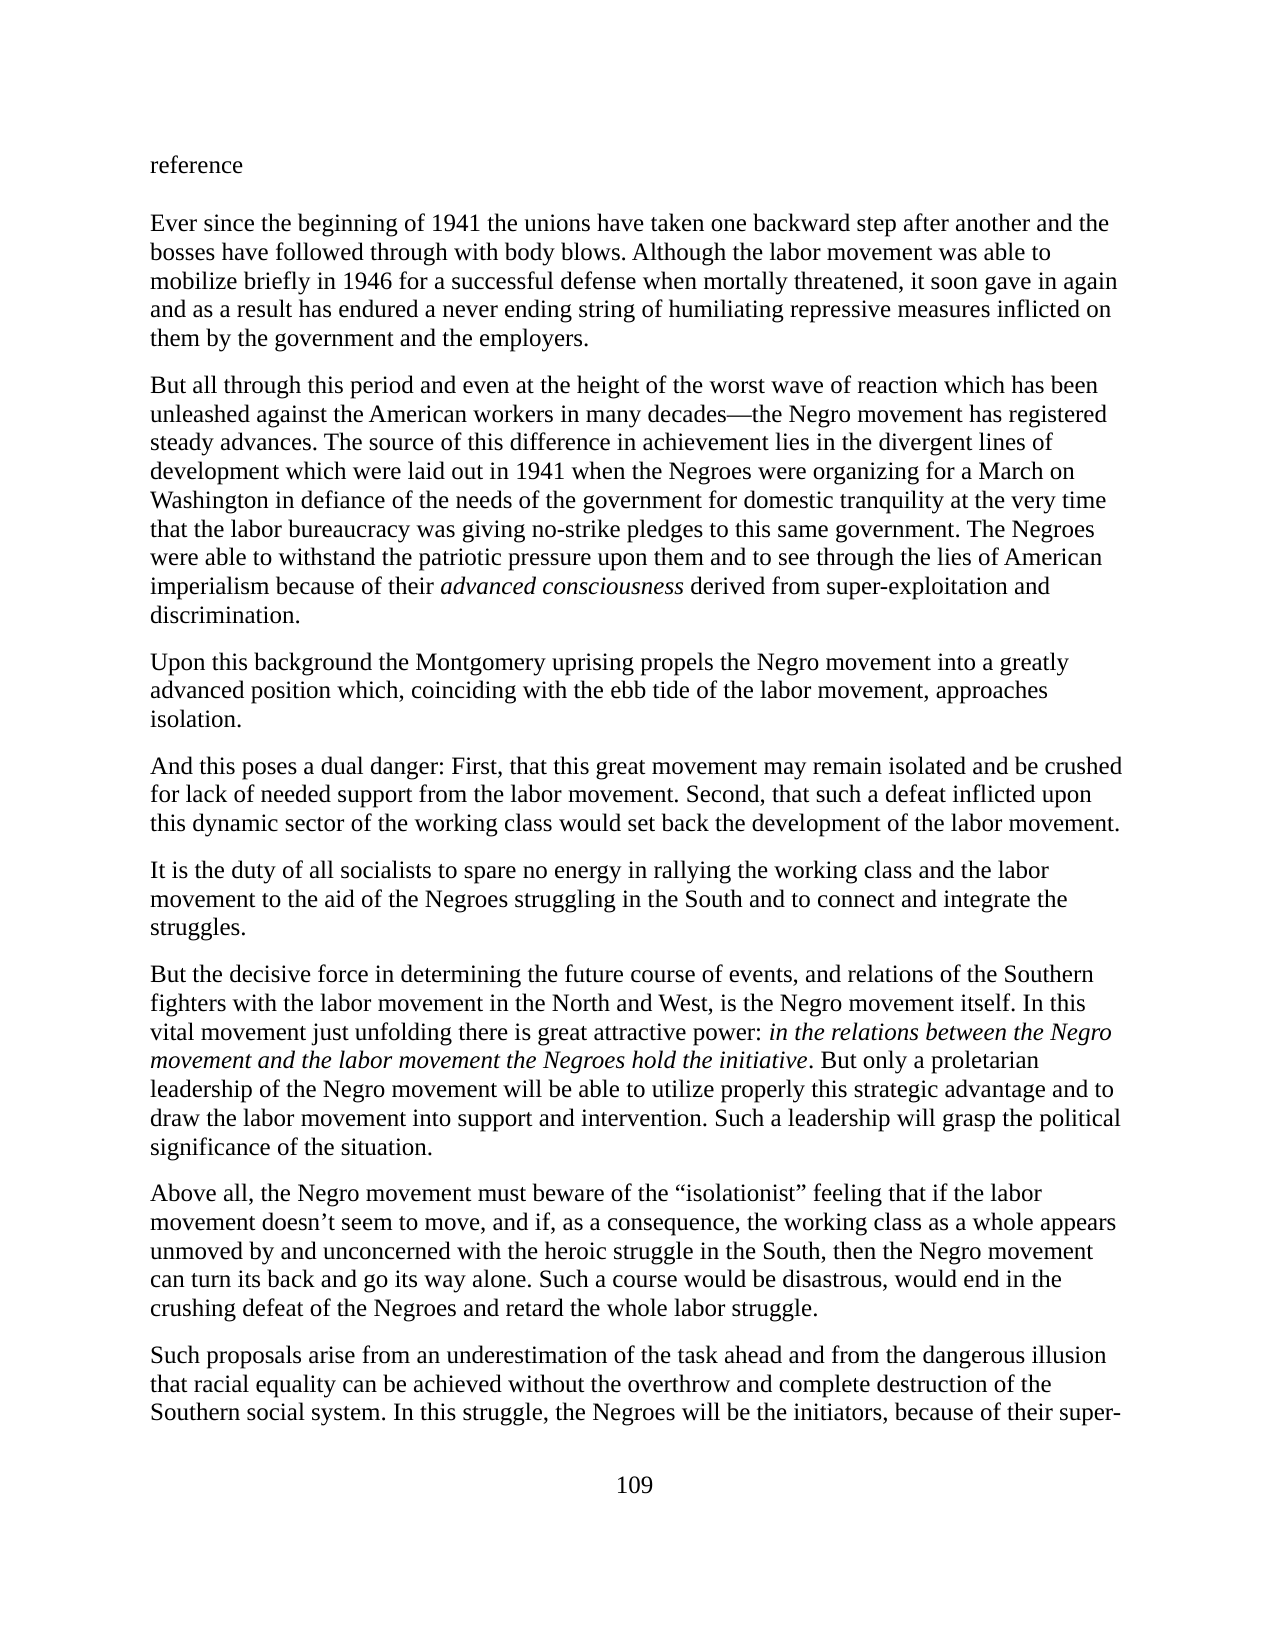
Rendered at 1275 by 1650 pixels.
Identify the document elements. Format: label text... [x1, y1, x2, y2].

text Upon this background the Montgomery uprising propels the Negro movement into a greatly advanced position which, coinciding with the ebb tide of the labor movement, approaches isolation. [150, 647, 1125, 733]
text But the decisive force in determining the future course of events, and relations of the Southern fighters with the labor movement in the North and West, is the Negro movement itself. In this vital movement just unfolding there is great attractive power: in the relations between the Negro movement and the labor movement the Negroes hold the initiative. But only a proletarian leadership of the Negro movement will be able to utilize properly this strategic advantage and to draw the labor movement into support and intervention. Such a leadership will grasp the political significance of the situation. [150, 959, 1125, 1160]
text Such proposals arise from an underestimation of the task ahead and from the dangerous illusion that racial equality can be achieved without the overthrow and complete destruction of the Southern social system. In this struggle, the Negroes will be the initiators, because of their super- [150, 1340, 1125, 1426]
text Ever since the beginning of 1941 the unions have taken one backward step after another and the bosses have followed through with body blows. Although the labor movement was able to mobilize briefly in 1946 for a successful defense when mortally threatened, it soon gave in again and as a result has endured a never ending string of humiliating repressive measures inflicted on them by the government and the employers. [150, 208, 1125, 352]
text Above all, the Negro movement must beware of the “isolationist” feeling that if the labor movement doesn’t seem to move, and if, as a consequence, the working class as a whole appears unmoved by and unconcerned with the heroic struggle in the South, then the Negro movement can turn its back and go its way alone. Such a course would be disastrous, would end in the crushing defeat of the Negroes and retard the whole labor struggle. [150, 1178, 1125, 1322]
text It is the duty of all socialists to spare no energy in rallying the working class and the labor movement to the aid of the Negroes struggling in the South and to connect and integrate the struggles. [150, 855, 1125, 941]
text And this poses a dual danger: First, that this great movement may remain isolated and be crushed for lack of needed support from the labor movement. Second, that such a defeat inflicted upon this dynamic sector of the working class would set back the development of the labor movement. [150, 751, 1125, 837]
text But all through this period and even at the height of the worst wave of reaction which has been unleashed against the American workers in many decades—the Negro movement has registered steady advances. The source of this difference in achievement lies in the divergent lines of development which were laid out in 1941 when the Negroes were organizing for a March on Washington in defiance of the needs of the government for domestic tranquility at the very time that the labor bureaucracy was giving no-strike pledges to this same government. The Negroes were able to withstand the patriotic pressure upon them and to see through the lies of American imperialism because of their advanced consciousness derived from super-exploitation and discrimination. [150, 370, 1125, 629]
